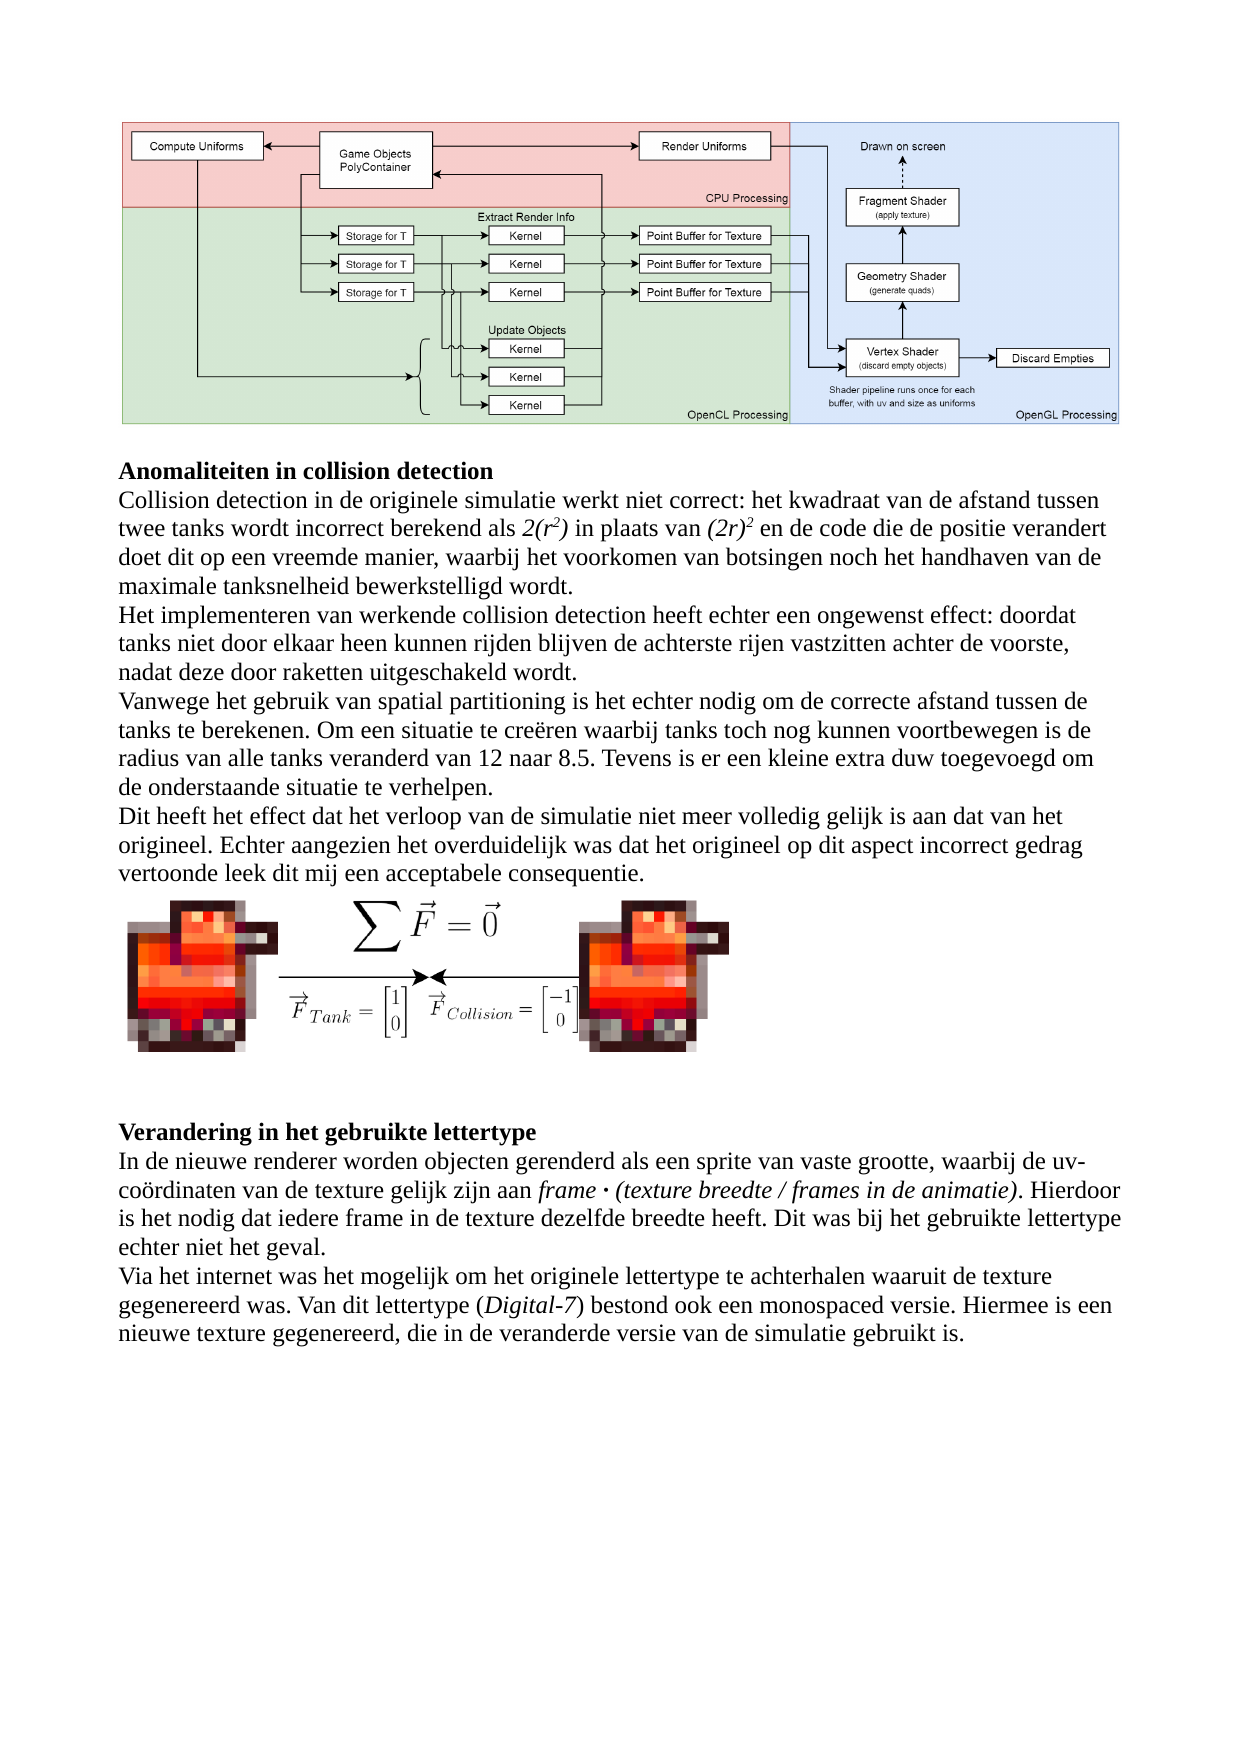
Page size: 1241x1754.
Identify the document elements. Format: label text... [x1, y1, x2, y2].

text Collision detection in de originele simulatie werkt niet correct: het kwadraat van de afstand tussen twee tanks wordt incorrect berekend als 2(r2) in plaats van (2r)2 en de code die de positie verandert doet dit op een vreemde manier, waarbij het voorkomen van botsingen noch het handhaven van de maximale tanksnelheid bewerkstelligd wordt. [118, 485, 1122, 600]
text Anomaliteiten in collision detection [118, 456, 1122, 485]
picture [118, 118, 1123, 428]
picture [122, 894, 737, 1060]
text In de nieuwe renderer worden objecten gerenderd als een sprite van vaste grootte, waarbij de uv-coördinaten van de texture gelijk zijn aan frame ∙ (texture breedte / frames in de animatie). Hierdoor is het nodig dat iedere frame in de texture dezelfde breedte heeft. Dit was bij het gebruikte lettertype echter niet het geval. [118, 1146, 1122, 1261]
text Het implementeren van werkende collision detection heeft echter een ongewenst effect: doordat tanks niet door elkaar heen kunnen rijden blijven de achterste rijen vastzitten achter de voorste, nadat deze door raketten uitgeschakeld wordt. [118, 600, 1122, 686]
text Dit heeft het effect dat het verloop van de simulatie niet meer volledig gelijk is aan dat van het origineel. Echter aangezien het overduidelijk was dat het origineel op dit aspect incorrect gedrag vertoonde leek dit mij een acceptabele consequentie. [118, 801, 1122, 887]
text Via het internet was het mogelijk om het originele lettertype te achterhalen waaruit de texture gegenereerd was. Van dit lettertype (Digital-7) bestond ook een monospaced versie. Hiermee is een nieuwe texture gegenereerd, die in de veranderde versie van de simulatie gebruikt is. [118, 1261, 1122, 1347]
text Vanwege het gebruik van spatial partitioning is het echter nodig om de correcte afstand tussen de tanks te berekenen. Om een situatie te creëren waarbij tanks toch nog kunnen voortbewegen is de radius van alle tanks veranderd van 12 naar 8.5. Tevens is er een kleine extra duw toegevoegd om de onderstaande situatie te verhelpen. [118, 686, 1122, 801]
text Verandering in het gebruikte lettertype [118, 1117, 1122, 1146]
